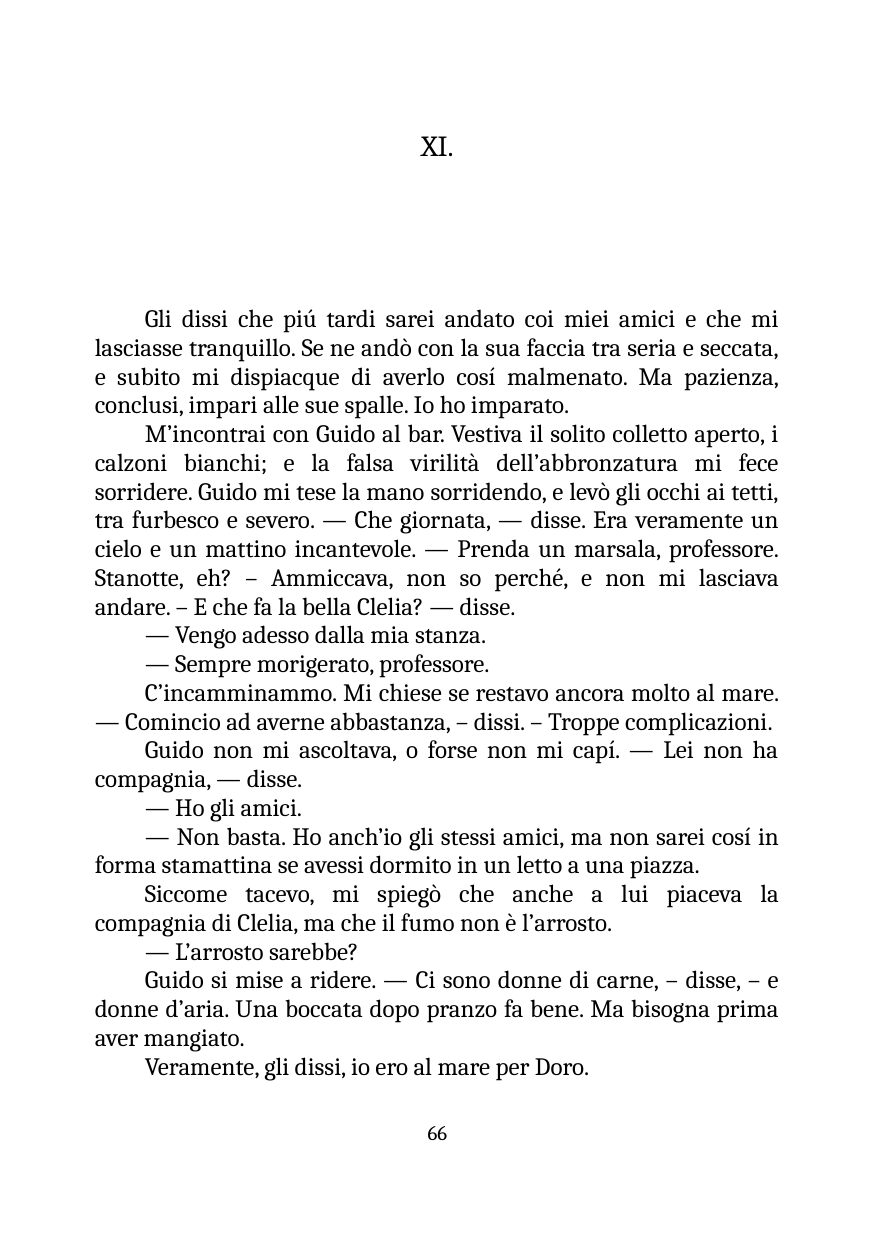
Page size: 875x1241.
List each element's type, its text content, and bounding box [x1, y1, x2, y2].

text — Non basta. Ho anch’io gli stessi amici, ma non sarei cosí in forma stamattina se avessi dormito in un letto a una piazza. [94, 823, 779, 880]
text XI. [94, 130, 779, 163]
text Siccome tacevo, mi spiegò che anche a lui piaceva la compagnia di Clelia, ma che il fumo non è l’arrosto. [94, 880, 779, 938]
text Veramente, gli dissi, io ero al mare per Doro. [94, 1053, 779, 1081]
text — L’arrosto sarebbe? [94, 938, 779, 966]
text M’incontrai con Guido al bar. Vestiva il solito colletto aperto, i calzoni bianchi; e la falsa virilità dell’abbronzatura mi fece sorridere. Guido mi tese la mano sorridendo, e levò gli occhi ai tetti, tra furbesco e severo. — Che giornata, — disse. Era veramente un cielo e un mattino incantevole. — Prenda un marsala, professore. Stanotte, eh? – Ammiccava, non so perché, e non mi lasciava andare. – E che fa la bella Clelia? — disse. [94, 420, 779, 621]
text — Sempre morigerato, professore. [94, 650, 779, 679]
text C’incamminammo. Mi chiese se restavo ancora molto al mare. — Comincio ad averne abbastanza, – dissi. – Troppe complicazioni. [94, 679, 779, 736]
text Guido si mise a ridere. — Ci sono donne di carne, – disse, – e donne d’aria. Una boccata dopo pranzo fa bene. Ma bisogna prima aver mangiato. [94, 966, 779, 1053]
text Guido non mi ascoltava, o forse non mi capí. — Lei non ha compagnia, — disse. [94, 736, 779, 794]
text — Vengo adesso dalla mia stanza. [94, 621, 779, 650]
text — Ho gli amici. [94, 794, 779, 823]
text Gli dissi che piú tardi sarei andato coi miei amici e che mi lasciasse tranquillo. Se ne andò con la sua faccia tra seria e seccata, e subito mi dispiacque di averlo cosí malmenato. Ma pazienza, conclusi, impari alle sue spalle. Io ho imparato. [94, 305, 779, 420]
